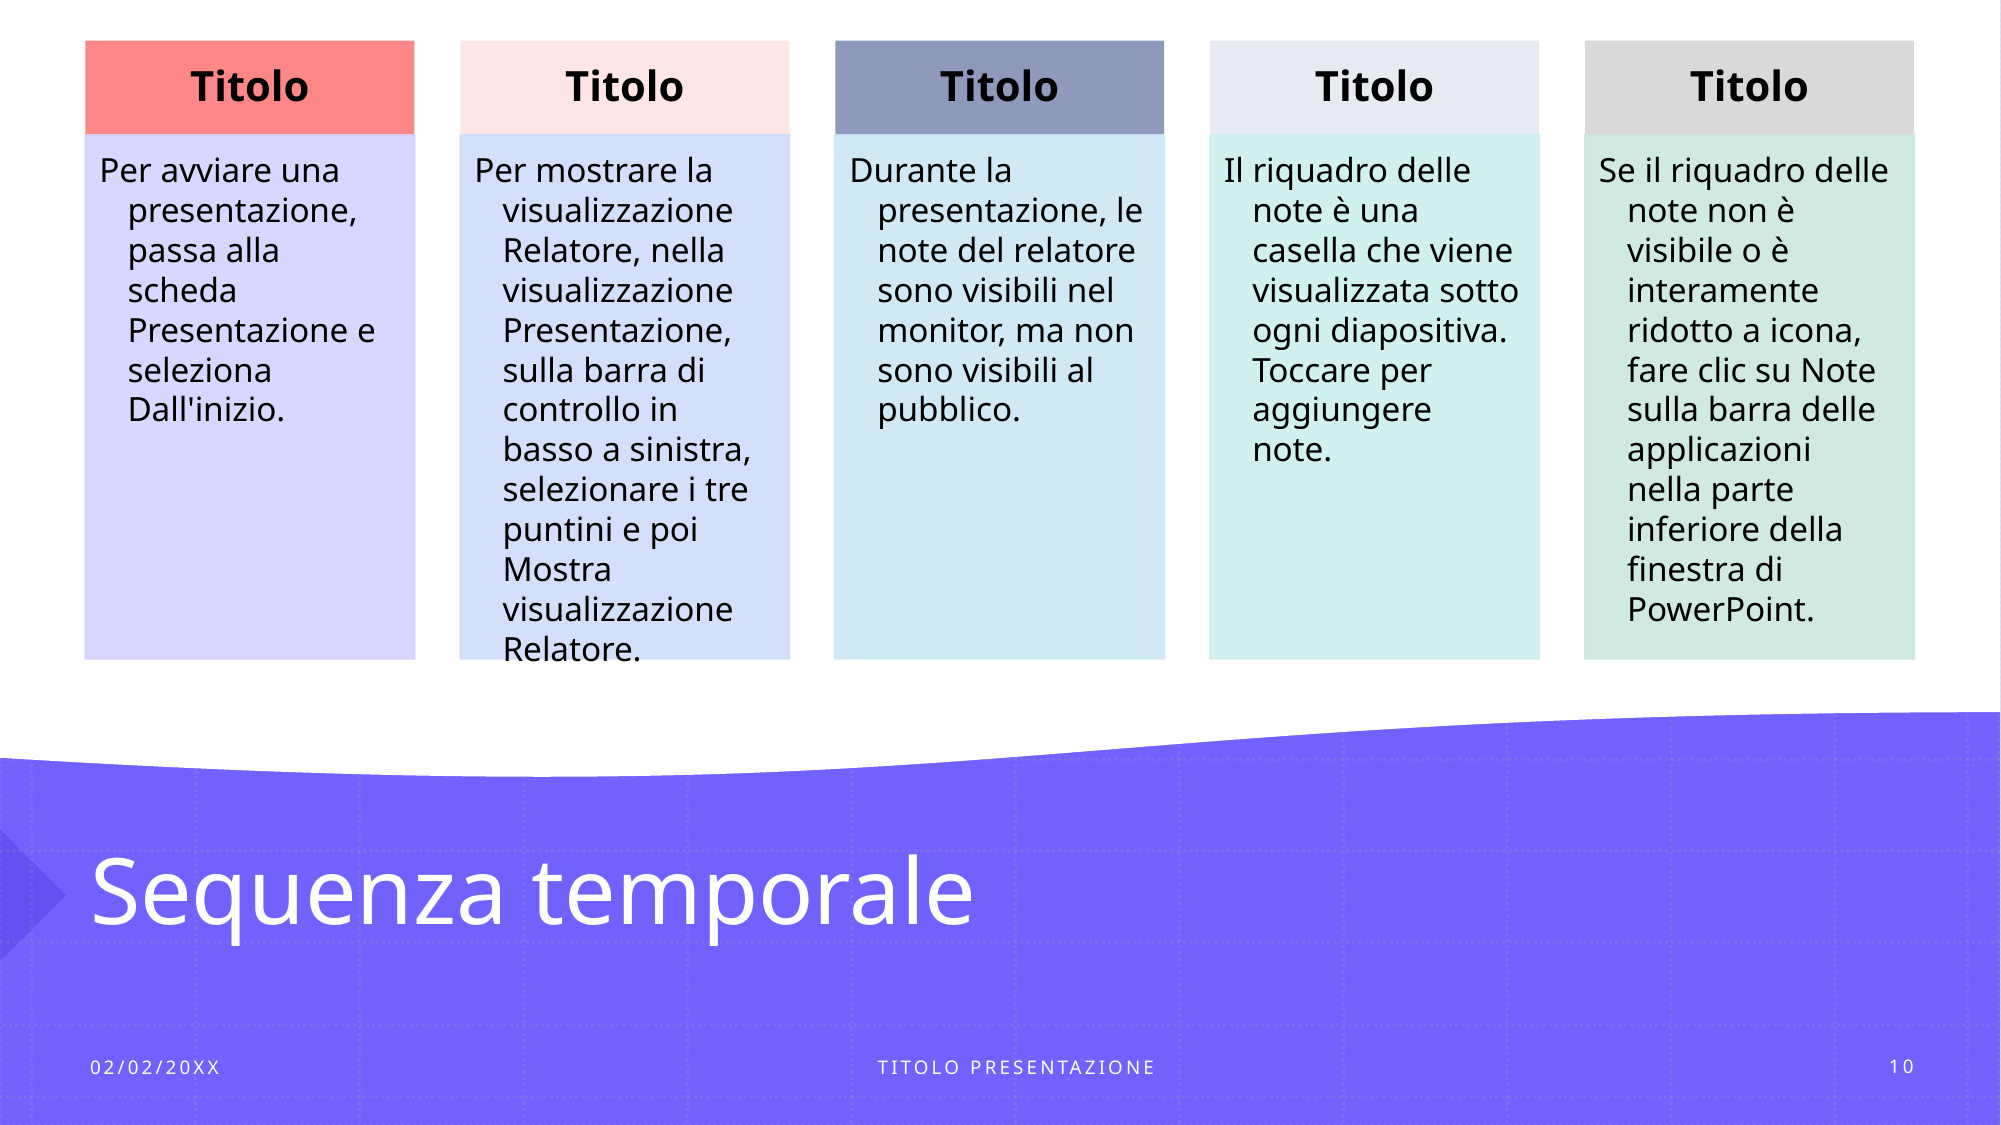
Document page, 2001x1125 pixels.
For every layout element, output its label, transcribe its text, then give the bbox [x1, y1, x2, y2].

title Sequenza temporale [75, 764, 1838, 1025]
text_box Per avviare una presentazione, passa alla scheda Presentazione e seleziona Dall'inizio. [85, 135, 415, 659]
text_box Titolo [835, 40, 1165, 135]
text_box TITOLO PRESENTAZIONE [689, 1036, 1343, 1097]
text_box Il riquadro delle note è una casella che viene visualizzata sotto ogni diapositiva. Toccare per aggiungere note. [1210, 135, 1540, 659]
text_box 02/02/20XX [75, 1037, 496, 1098]
text_box Per mostrare la visualizzazione Relatore, nella visualizzazione Presentazione, sulla barra di controllo in basso a sinistra, selezionare i tre puntini e poi Mostra visualizzazione Relatore. [460, 135, 790, 659]
text_box [1835, 1037, 1967, 1098]
text_box Titolo [1585, 40, 1914, 135]
text_box Durante la presentazione, le note del relatore sono visibili nel monitor, ma non sono visibili al pubblico. [835, 135, 1165, 659]
text_box Titolo [85, 40, 415, 135]
text_box Se il riquadro delle note non è visibile o è interamente ridotto a icona, fare clic su Note sulla barra delle applicazioni nella parte inferiore della finestra di PowerPoint. [1585, 135, 1914, 659]
text_box Titolo [1210, 40, 1540, 135]
text_box Titolo [460, 40, 790, 135]
